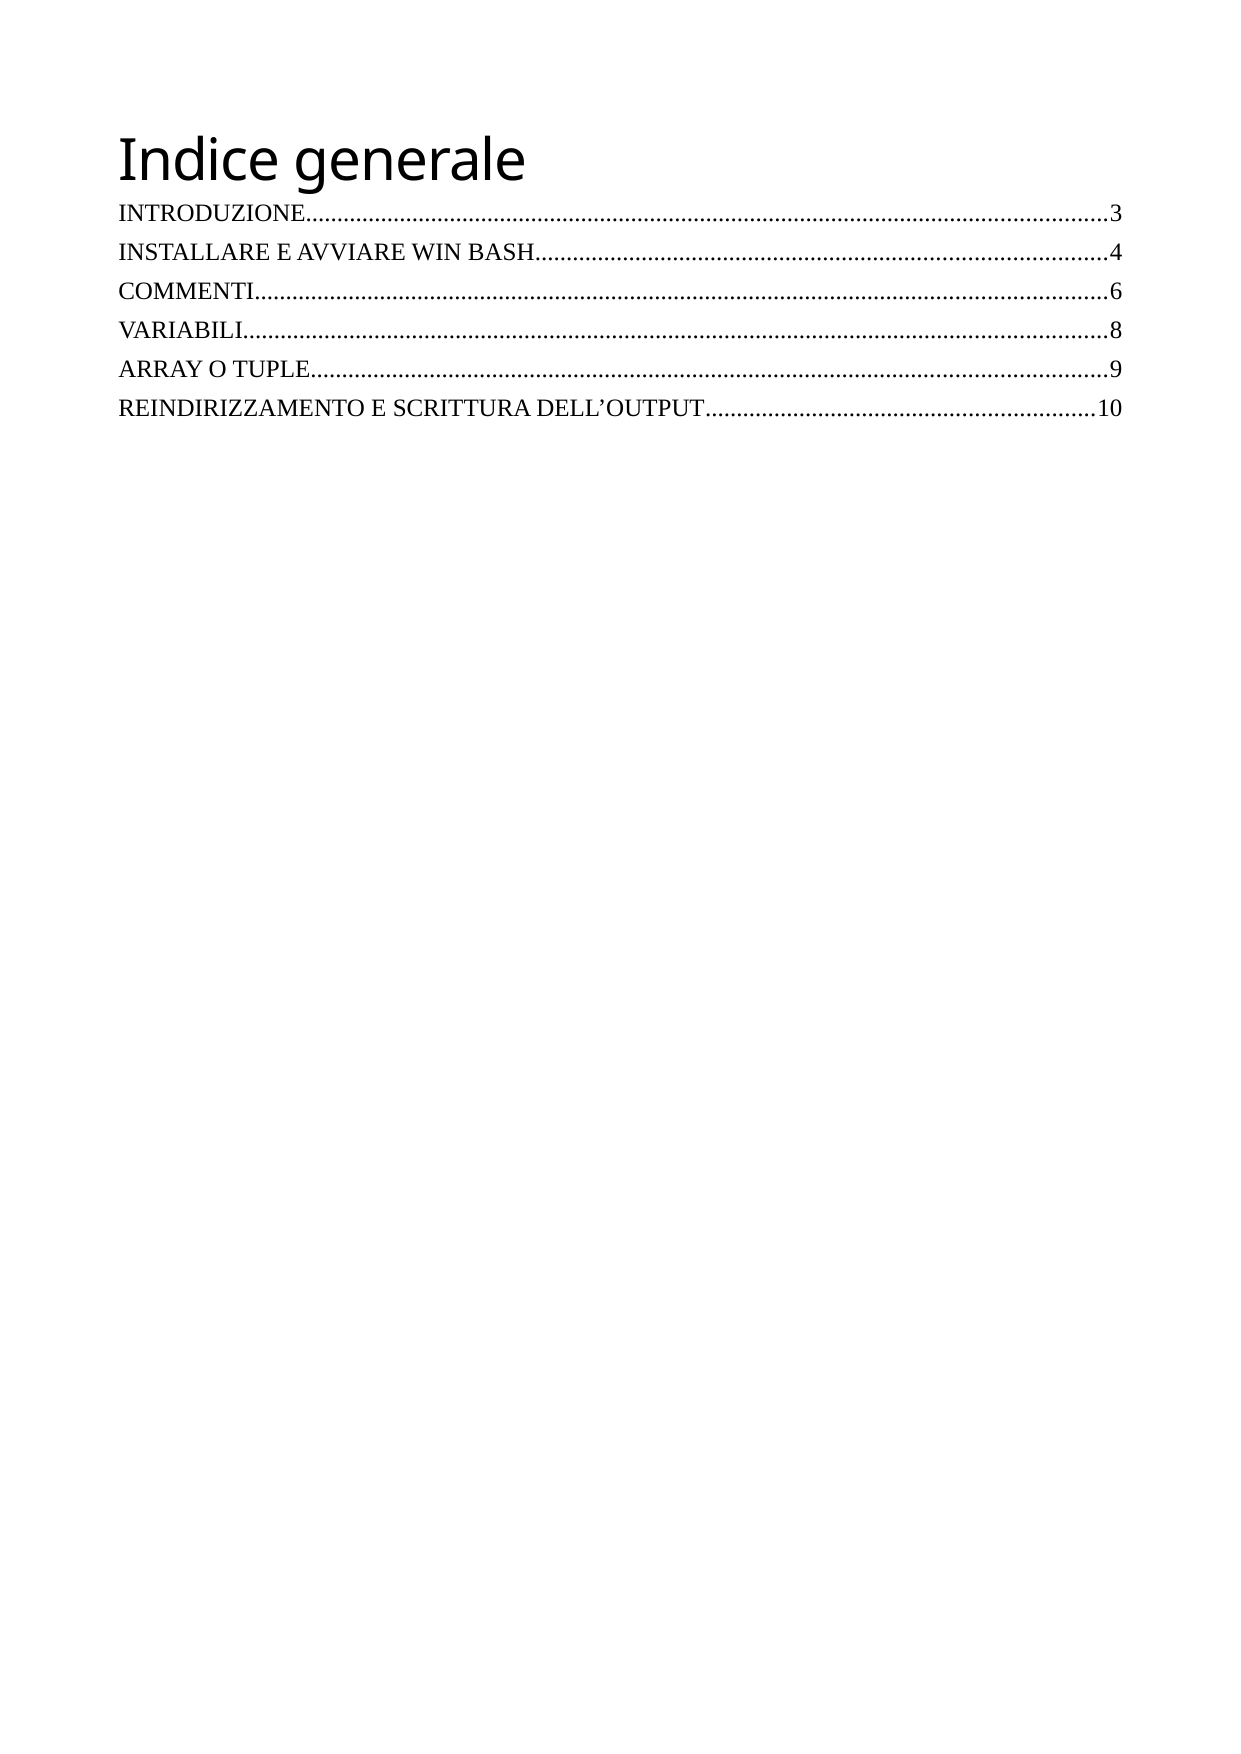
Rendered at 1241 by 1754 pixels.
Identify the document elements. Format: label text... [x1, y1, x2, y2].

text INTRODUZIONE 3 [118, 198, 1122, 226]
text REINDIRIZZAMENTO E SCRITTURA DELL’OUTPUT 10 [118, 393, 1122, 422]
subtitle Indice generale [118, 118, 1122, 198]
text ARRAY O TUPLE 9 [118, 354, 1122, 383]
text COMMENTI 6 [118, 276, 1122, 305]
text VARIABILI 8 [118, 315, 1122, 344]
text INSTALLARE E AVVIARE WIN BASH 4 [118, 237, 1122, 266]
